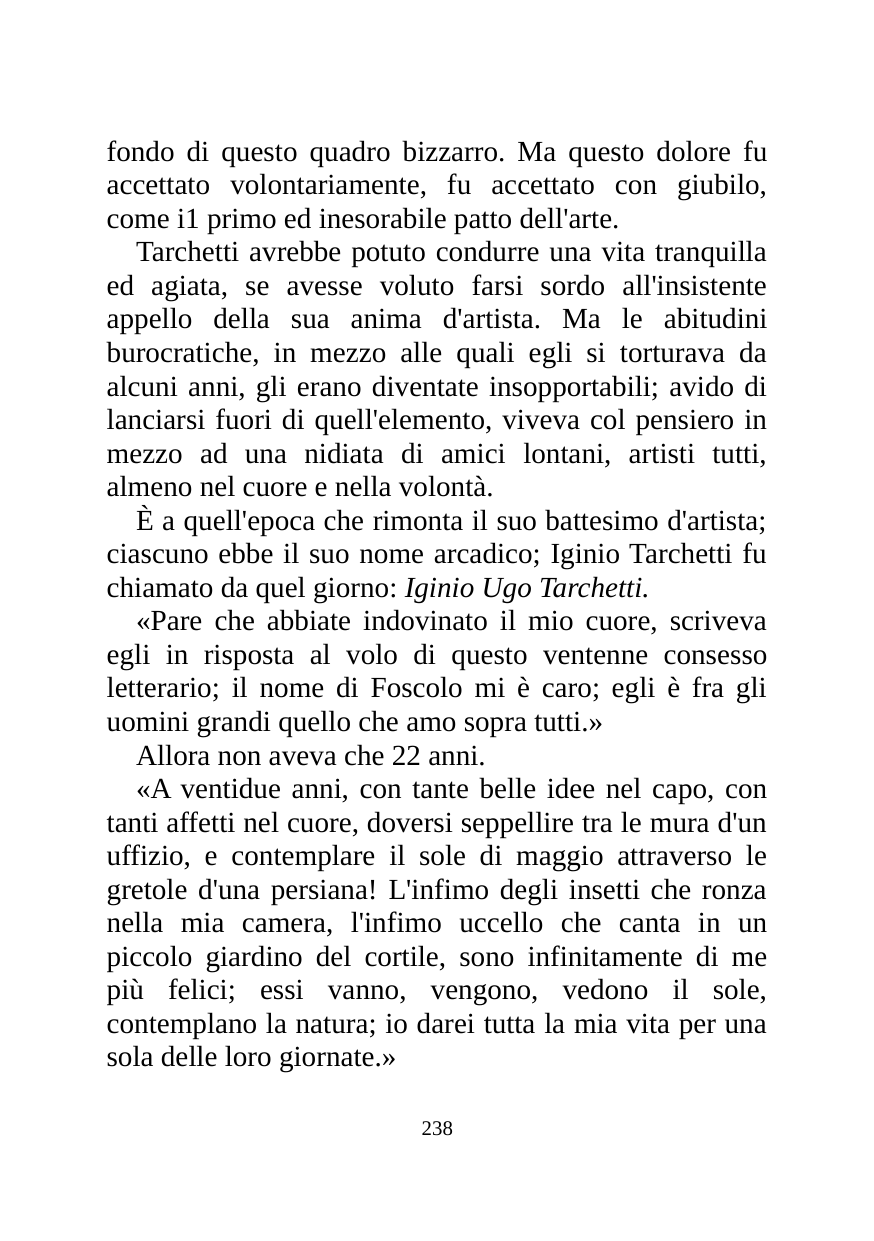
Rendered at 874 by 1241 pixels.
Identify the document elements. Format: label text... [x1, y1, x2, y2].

text fondo di questo quadro bizzarro. Ma questo dolore fu accettato volontariamente, fu accettato con giubilo, come i1 primo ed inesorabile patto dell'arte. [106, 134, 768, 234]
text «A ventidue anni, con tante belle idee nel capo, con tanti affetti nel cuore, doversi seppellire tra le mura d'un uffizio, e contemplare il sole di maggio attraverso le gretole d'una persiana! L'infimo degli insetti che ronza nella mia camera, l'infimo uccello che canta in un piccolo giardino del cortile, sono infinitamente di me più felici; essi vanno, vengono, vedono il sole, contemplano la natura; io darei tutta la mia vita per una sola delle loro giornate.» [106, 771, 768, 1073]
text Tarchetti avrebbe potuto condurre una vita tranquilla ed agiata, se avesse voluto farsi sordo all'insistente appello della sua anima d'artista. Ma le abitudini burocratiche, in mezzo alle quali egli si torturava da alcuni anni, gli erano diventate insopportabili; avido di lanciarsi fuori di quell'elemento, viveva col pensiero in mezzo ad una nidiata di amici lontani, artisti tutti, almeno nel cuore e nella volontà. [106, 234, 768, 503]
text È a quell'epoca che rimonta il suo battesimo d'artista; ciascuno ebbe il suo nome arcadico; Iginio Tarchetti fu chiamato da quel giorno: Iginio Ugo Tarchetti. [106, 503, 768, 603]
text «Pare che abbiate indovinato il mio cuore, scriveva egli in risposta al volo di questo ventenne consesso letterario; il nome di Foscolo mi è caro; egli è fra gli uomini grandi quello che amo sopra tutti.» [106, 603, 768, 738]
text Allora non aveva che 22 anni. [106, 738, 768, 771]
